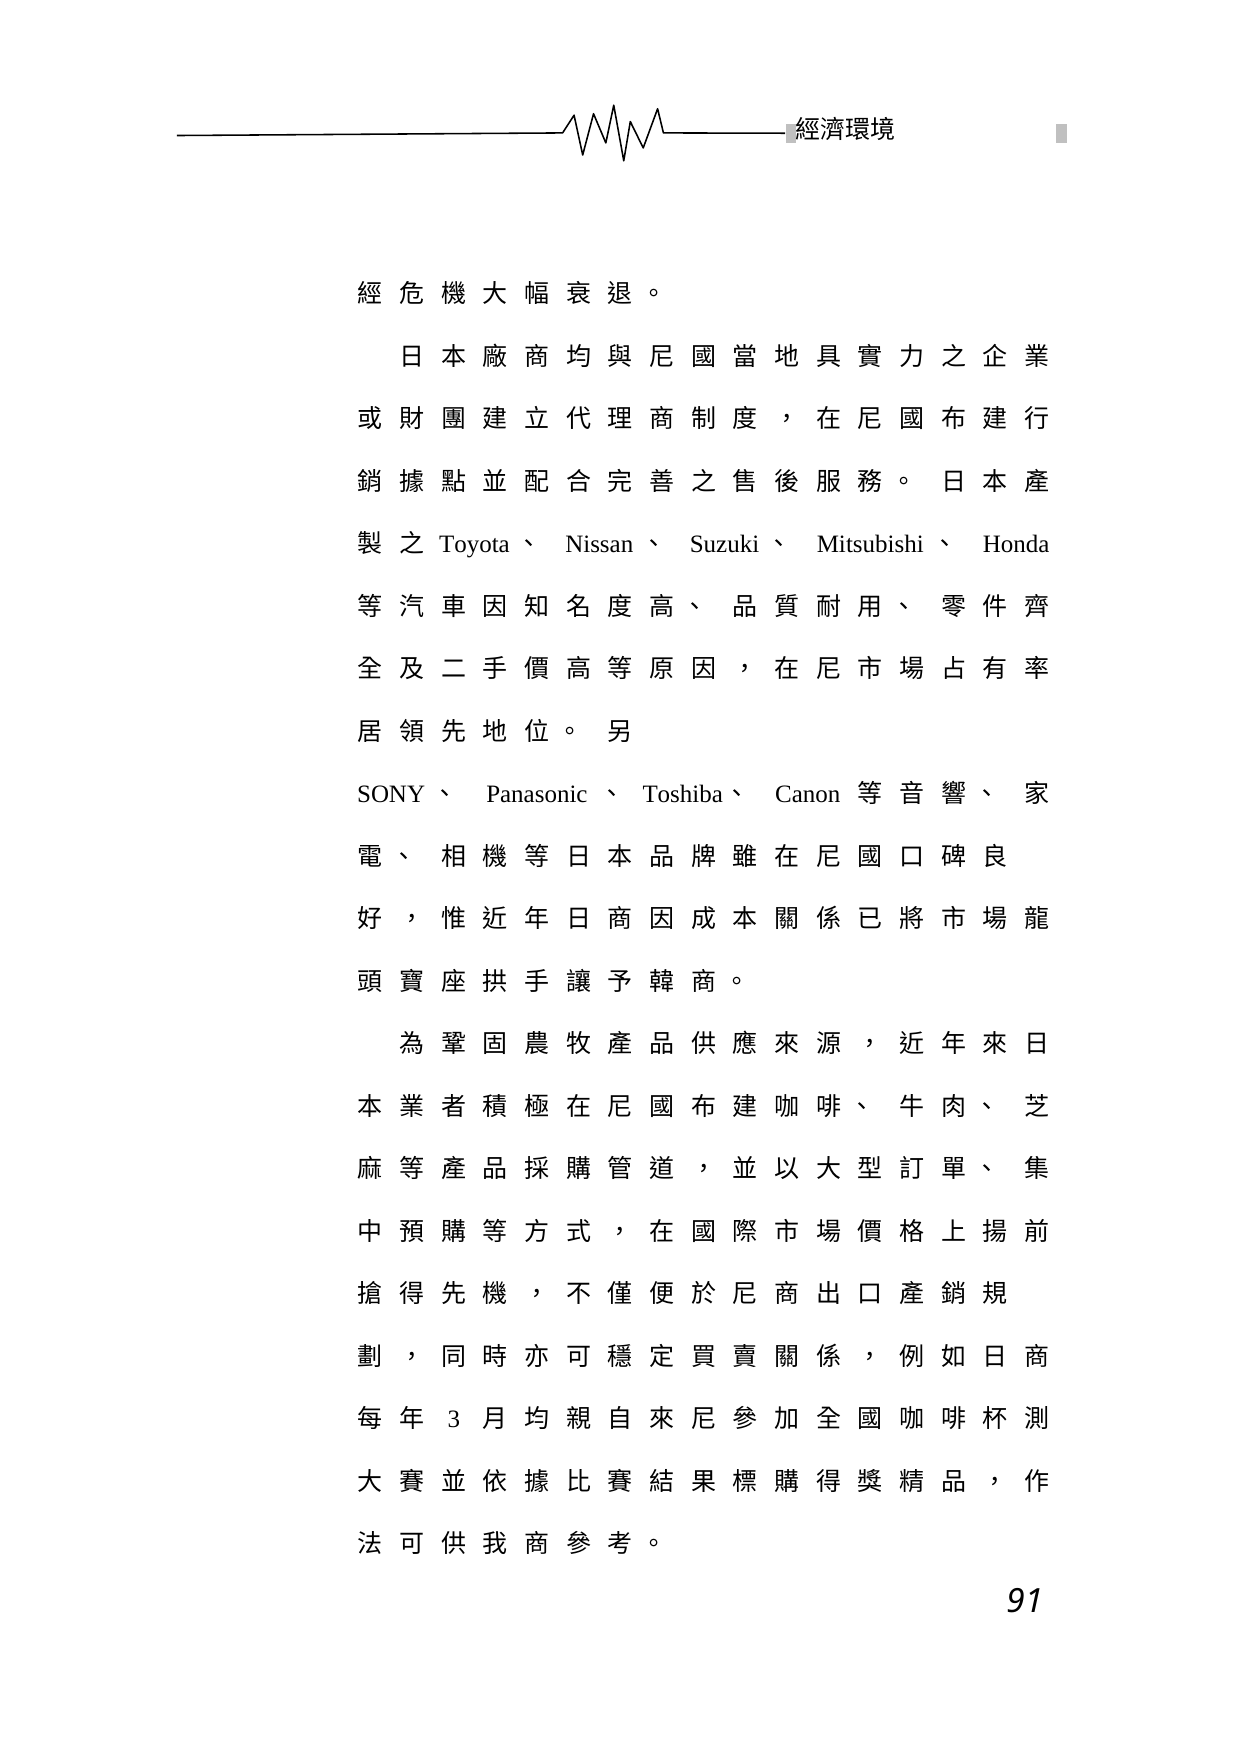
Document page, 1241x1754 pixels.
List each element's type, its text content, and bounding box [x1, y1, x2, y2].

text 經危機大幅衰退。 [330, 250, 1058, 313]
text 為鞏固農牧產品供應來源，近年來日本業者積極在尼國布建咖啡、牛肉、芝麻等產品採購管道，並以大型訂單、集中預購等方式，在國際市場價格上揚前搶得先機，不僅便於尼商出口產銷規劃，同時亦可穩定買賣關係，例如日商每年3月均親自來尼參加全國咖啡杯測大賽並依據比賽結果標購得獎精品，作法可供我商參考。 [330, 1000, 1058, 1563]
text 日本廠商均與尼國當地具實力之企業或財團建立代理商制度，在尼國布建行銷據點並配合完善之售後服務。日本產製之Toyota、Nissan、Suzuki、Mitsubishi、Honda等汽車因知名度高、品質耐用、零件齊全及二手價高等原因，在尼市場占有率居領先地位。另SONY、Panasonic、Toshiba、Canon等音響、家電、相機等日本品牌雖在尼國口碑良好，惟近年日商因成本關係已將市場龍頭寶座拱手讓予韓商。 [330, 313, 1058, 1000]
